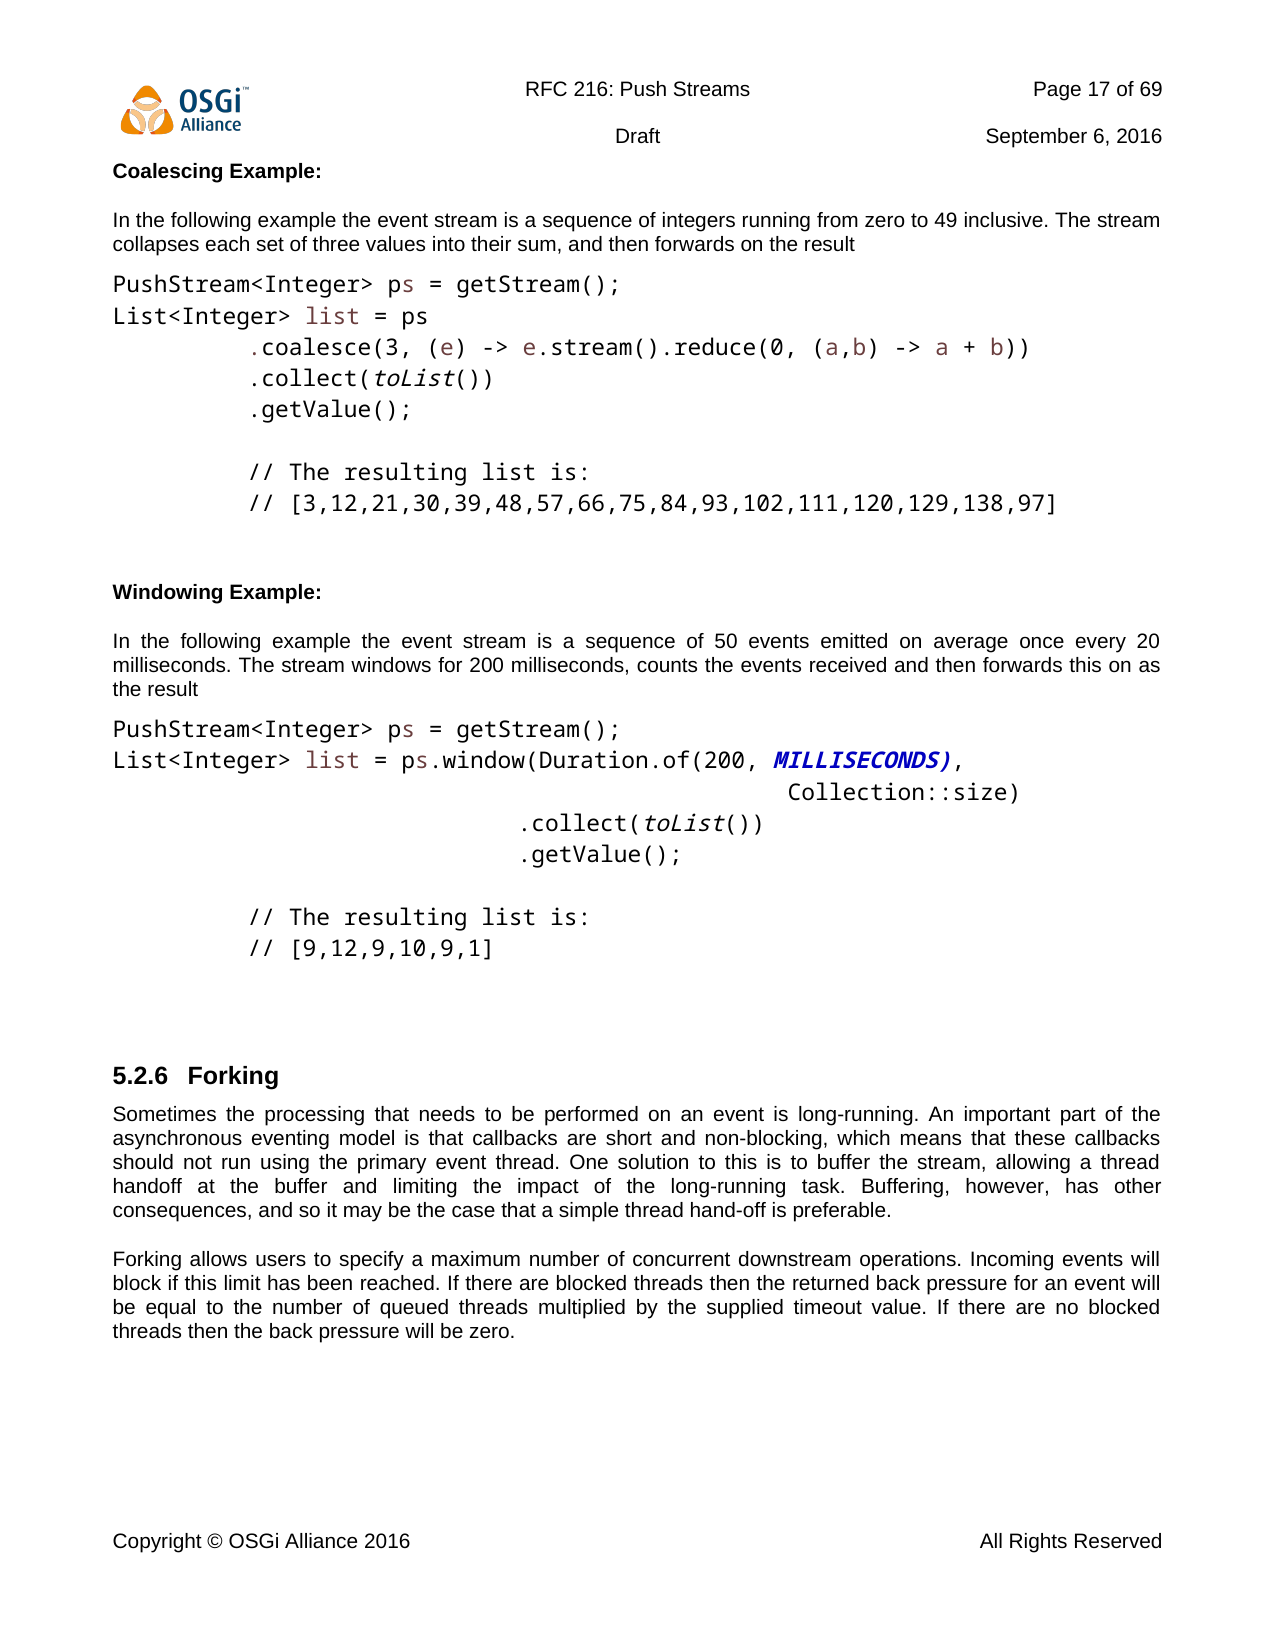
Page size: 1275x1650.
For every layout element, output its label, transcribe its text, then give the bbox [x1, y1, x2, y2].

text Forking allows users to specify a maximum number of concurrent downstream operations. Incoming events will block if this limit has been reached. If there are blocked threads then the returned back pressure for an event will be equal to the number of queued threads multiplied by the supplied timeout value. If there are no blocked threads then the back pressure will be zero. [112, 1247, 1162, 1343]
subtitle Forking [112, 1061, 1162, 1090]
text Sometimes the processing that needs to be performed on an event is long-running. An important part of the asynchronous eventing model is that callbacks are short and non-blocking, which means that these callbacks should not run using the primary event thread. One solution to this is to buffer the stream, allowing a thread handoff at the buffer and limiting the impact of the long-running task. Buffering, however, has other consequences, and so it may be the case that a simple thread hand-off is preferable. [112, 1102, 1162, 1222]
text // [9,12,9,10,9,1] [112, 932, 1162, 963]
text .getValue(); [112, 838, 1162, 869]
text In the following example the event stream is a sequence of integers running from zero to 49 inclusive. The stream collapses each set of three values into their sum, and then forwards on the result [112, 208, 1162, 256]
text PushStream<Integer> ps = getStream(); [112, 713, 1162, 744]
text Coalescing Example: [112, 159, 1162, 183]
text .getValue(); [112, 393, 1162, 424]
picture [113, 78, 257, 142]
text // [3,12,21,30,39,48,57,66,75,84,93,102,111,120,129,138,97] [112, 487, 1162, 518]
text // The resulting list is: [112, 901, 1162, 932]
text List<Integer> list = ps [112, 299, 1162, 331]
text List<Integer> list = ps.window(Duration.of(200, MILLISECONDS), Collection::size) [112, 744, 1162, 807]
text .collect(toList()) [112, 807, 1162, 838]
text Windowing Example: [112, 580, 1162, 604]
text .coalesce(3, (e) -> e.stream().reduce(0, (a,b) -> a + b)) [112, 331, 1162, 362]
text PushStream<Integer> ps = getStream(); [112, 268, 1162, 299]
text .collect(toList()) [112, 362, 1162, 393]
text In the following example the event stream is a sequence of 50 events emitted on average once every 20 milliseconds. The stream windows for 200 milliseconds, counts the events received and then forwards this on as the result [112, 629, 1162, 701]
text // The resulting list is: [112, 456, 1162, 487]
